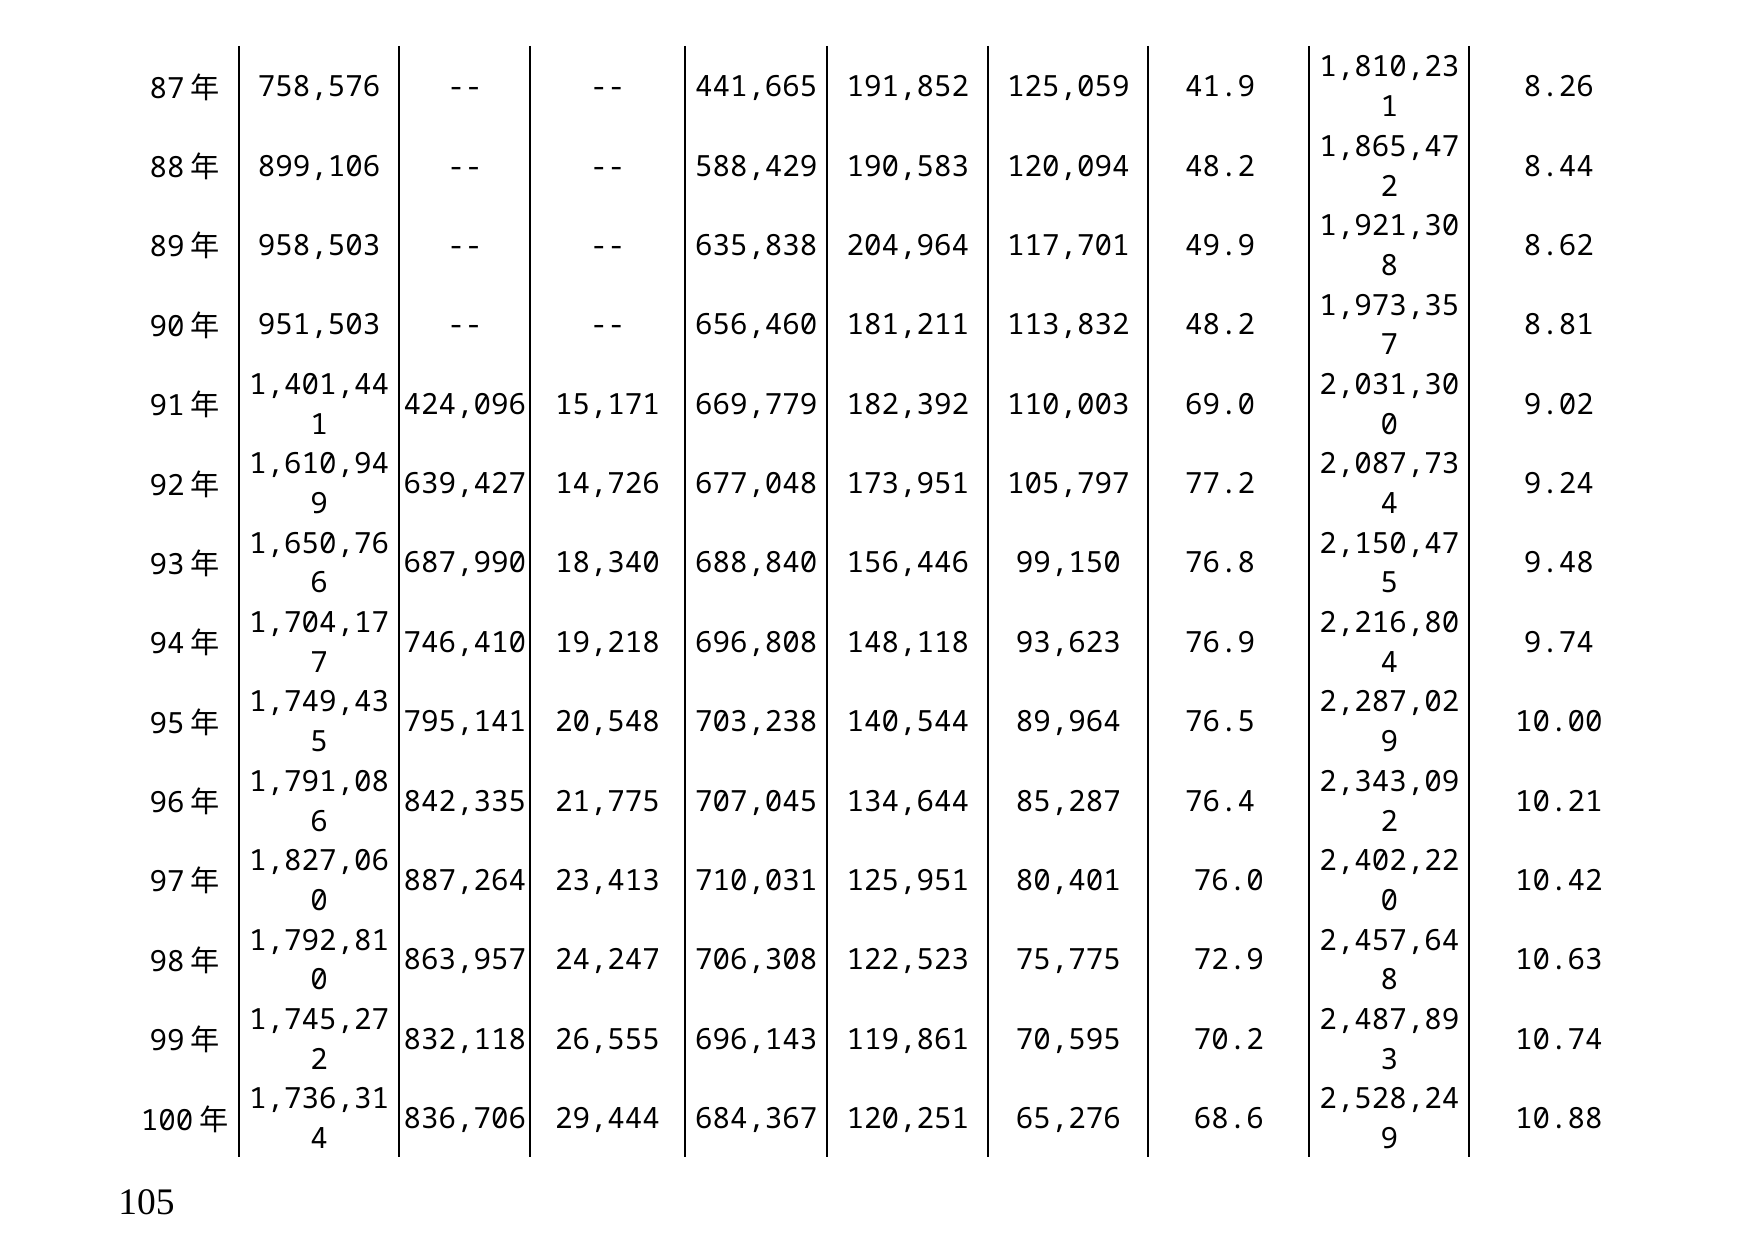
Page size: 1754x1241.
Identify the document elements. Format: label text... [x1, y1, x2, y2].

table_cell 441,665 [686, 46, 826, 125]
table_cell 8.44 [1470, 125, 1648, 204]
table_cell 191,852 [828, 46, 987, 125]
table_cell -- [531, 284, 684, 363]
table_cell 10.63 [1470, 919, 1648, 998]
table_cell 125,951 [828, 840, 987, 919]
table_cell 10.00 [1470, 681, 1648, 760]
table_cell -- [400, 125, 529, 204]
table_cell 119,861 [828, 998, 987, 1078]
table_cell 1,401,441 [240, 363, 398, 443]
table_cell 2,457,648 [1310, 919, 1468, 998]
table_cell 120,251 [828, 1078, 987, 1157]
table_cell 77.2 [1149, 443, 1308, 522]
table_cell 8.26 [1470, 46, 1648, 125]
table_cell -- [531, 125, 684, 204]
table_cell 105,797 [989, 443, 1147, 522]
table_cell 10.88 [1470, 1078, 1648, 1157]
table_cell 1,810,231 [1310, 46, 1468, 125]
table_cell 99年 [130, 998, 238, 1078]
table_cell 148,118 [828, 601, 987, 681]
table_cell 117,701 [989, 205, 1147, 284]
table_cell 48.2 [1149, 284, 1308, 363]
table_cell 97年 [130, 840, 238, 919]
table_cell 703,238 [686, 681, 826, 760]
table_cell -- [531, 205, 684, 284]
table_cell 122,523 [828, 919, 987, 998]
table_cell 9.02 [1470, 363, 1648, 443]
table_cell 836,706 [400, 1078, 529, 1157]
table_cell 90年 [130, 284, 238, 363]
table_cell 1,921,308 [1310, 205, 1468, 284]
table_cell 70,595 [989, 998, 1147, 1078]
table_cell -- [400, 284, 529, 363]
table_cell 2,087,734 [1310, 443, 1468, 522]
table_cell 746,410 [400, 601, 529, 681]
table_cell 80,401 [989, 840, 1147, 919]
table_cell 2,343,092 [1310, 760, 1468, 839]
table_cell 76.8 [1149, 522, 1308, 601]
table_cell 26,555 [531, 998, 684, 1078]
table_cell 2,287,029 [1310, 681, 1468, 760]
table_cell 24,247 [531, 919, 684, 998]
table_cell 88年 [130, 125, 238, 204]
table_cell -- [531, 46, 684, 125]
table_cell 93,623 [989, 601, 1147, 681]
table_cell 182,392 [828, 363, 987, 443]
table_cell 65,276 [989, 1078, 1147, 1157]
table_cell 1,704,177 [240, 601, 398, 681]
table_cell 134,644 [828, 760, 987, 839]
table_cell 100年 [130, 1078, 238, 1157]
table_cell 87年 [130, 46, 238, 125]
table_cell 18,340 [531, 522, 684, 601]
table_cell 125,059 [989, 46, 1147, 125]
table_cell 20,548 [531, 681, 684, 760]
table_cell 181,211 [828, 284, 987, 363]
table_cell 669,779 [686, 363, 826, 443]
table_cell 99,150 [989, 522, 1147, 601]
table_cell 14,726 [531, 443, 684, 522]
table_cell 156,446 [828, 522, 987, 601]
table_cell 1,745,272 [240, 998, 398, 1078]
table_cell 10.74 [1470, 998, 1648, 1078]
table_cell 98年 [130, 919, 238, 998]
table_cell 70.2 [1149, 998, 1308, 1078]
table_cell 9.48 [1470, 522, 1648, 601]
table_cell 9.24 [1470, 443, 1648, 522]
table_cell 8.62 [1470, 205, 1648, 284]
table_cell 424,096 [400, 363, 529, 443]
table_cell 1,791,086 [240, 760, 398, 839]
table_cell 1,865,472 [1310, 125, 1468, 204]
table_cell 94年 [130, 601, 238, 681]
table_cell 173,951 [828, 443, 987, 522]
table_cell 48.2 [1149, 125, 1308, 204]
table_cell 1,736,314 [240, 1078, 398, 1157]
table_cell 696,808 [686, 601, 826, 681]
table_cell 863,957 [400, 919, 529, 998]
table_cell 76.0 [1149, 840, 1308, 919]
table_cell 23,413 [531, 840, 684, 919]
table_cell 68.6 [1149, 1078, 1308, 1157]
table_cell 9.74 [1470, 601, 1648, 681]
table_cell 656,460 [686, 284, 826, 363]
table_cell 710,031 [686, 840, 826, 919]
table_cell 76.9 [1149, 601, 1308, 681]
table_cell 2,216,804 [1310, 601, 1468, 681]
table_cell 85,287 [989, 760, 1147, 839]
table_cell 76.5 [1149, 681, 1308, 760]
table_cell 2,528,249 [1310, 1078, 1468, 1157]
table_cell 2,402,220 [1310, 840, 1468, 919]
table_cell 635,838 [686, 205, 826, 284]
table_cell 15,171 [531, 363, 684, 443]
table_cell -- [400, 46, 529, 125]
table_cell 8.81 [1470, 284, 1648, 363]
table_cell 140,544 [828, 681, 987, 760]
table_cell 687,990 [400, 522, 529, 601]
table_cell 95年 [130, 681, 238, 760]
table_cell 639,427 [400, 443, 529, 522]
table_cell 1,610,949 [240, 443, 398, 522]
table_cell 76.4 [1149, 760, 1308, 839]
table_cell 91年 [130, 363, 238, 443]
table_cell 89年 [130, 205, 238, 284]
table_cell 684,367 [686, 1078, 826, 1157]
table_cell 677,048 [686, 443, 826, 522]
table_cell 204,964 [828, 205, 987, 284]
table_cell 842,335 [400, 760, 529, 839]
table_cell 958,503 [240, 205, 398, 284]
table_cell 10.42 [1470, 840, 1648, 919]
table_cell 1,827,060 [240, 840, 398, 919]
table_cell 688,840 [686, 522, 826, 601]
table_cell 120,094 [989, 125, 1147, 204]
table_cell 110,003 [989, 363, 1147, 443]
table_cell 795,141 [400, 681, 529, 760]
table_cell 706,308 [686, 919, 826, 998]
table_cell 10.21 [1470, 760, 1648, 839]
table_cell 29,444 [531, 1078, 684, 1157]
table_cell 1,749,435 [240, 681, 398, 760]
table_cell 2,150,475 [1310, 522, 1468, 601]
table_cell 832,118 [400, 998, 529, 1078]
table_cell 96年 [130, 760, 238, 839]
table_cell 41.9 [1149, 46, 1308, 125]
table_cell 951,503 [240, 284, 398, 363]
table_cell 49.9 [1149, 205, 1308, 284]
table_cell 190,583 [828, 125, 987, 204]
table_cell 75,775 [989, 919, 1147, 998]
table_cell 89,964 [989, 681, 1147, 760]
table_cell 2,487,893 [1310, 998, 1468, 1078]
table_cell 707,045 [686, 760, 826, 839]
table_cell 2,031,300 [1310, 363, 1468, 443]
table_cell 1,650,766 [240, 522, 398, 601]
table_cell 696,143 [686, 998, 826, 1078]
table_cell 887,264 [400, 840, 529, 919]
table_cell 72.9 [1149, 919, 1308, 998]
table_cell 899,106 [240, 125, 398, 204]
table_cell 758,576 [240, 46, 398, 125]
table_cell 21,775 [531, 760, 684, 839]
table_cell 69.0 [1149, 363, 1308, 443]
table_cell -- [400, 205, 529, 284]
table_cell 19,218 [531, 601, 684, 681]
table_cell 588,429 [686, 125, 826, 204]
table_cell 1,973,357 [1310, 284, 1468, 363]
table_cell 113,832 [989, 284, 1147, 363]
table_cell 92年 [130, 443, 238, 522]
table_cell 1,792,810 [240, 919, 398, 998]
table_cell 93年 [130, 522, 238, 601]
